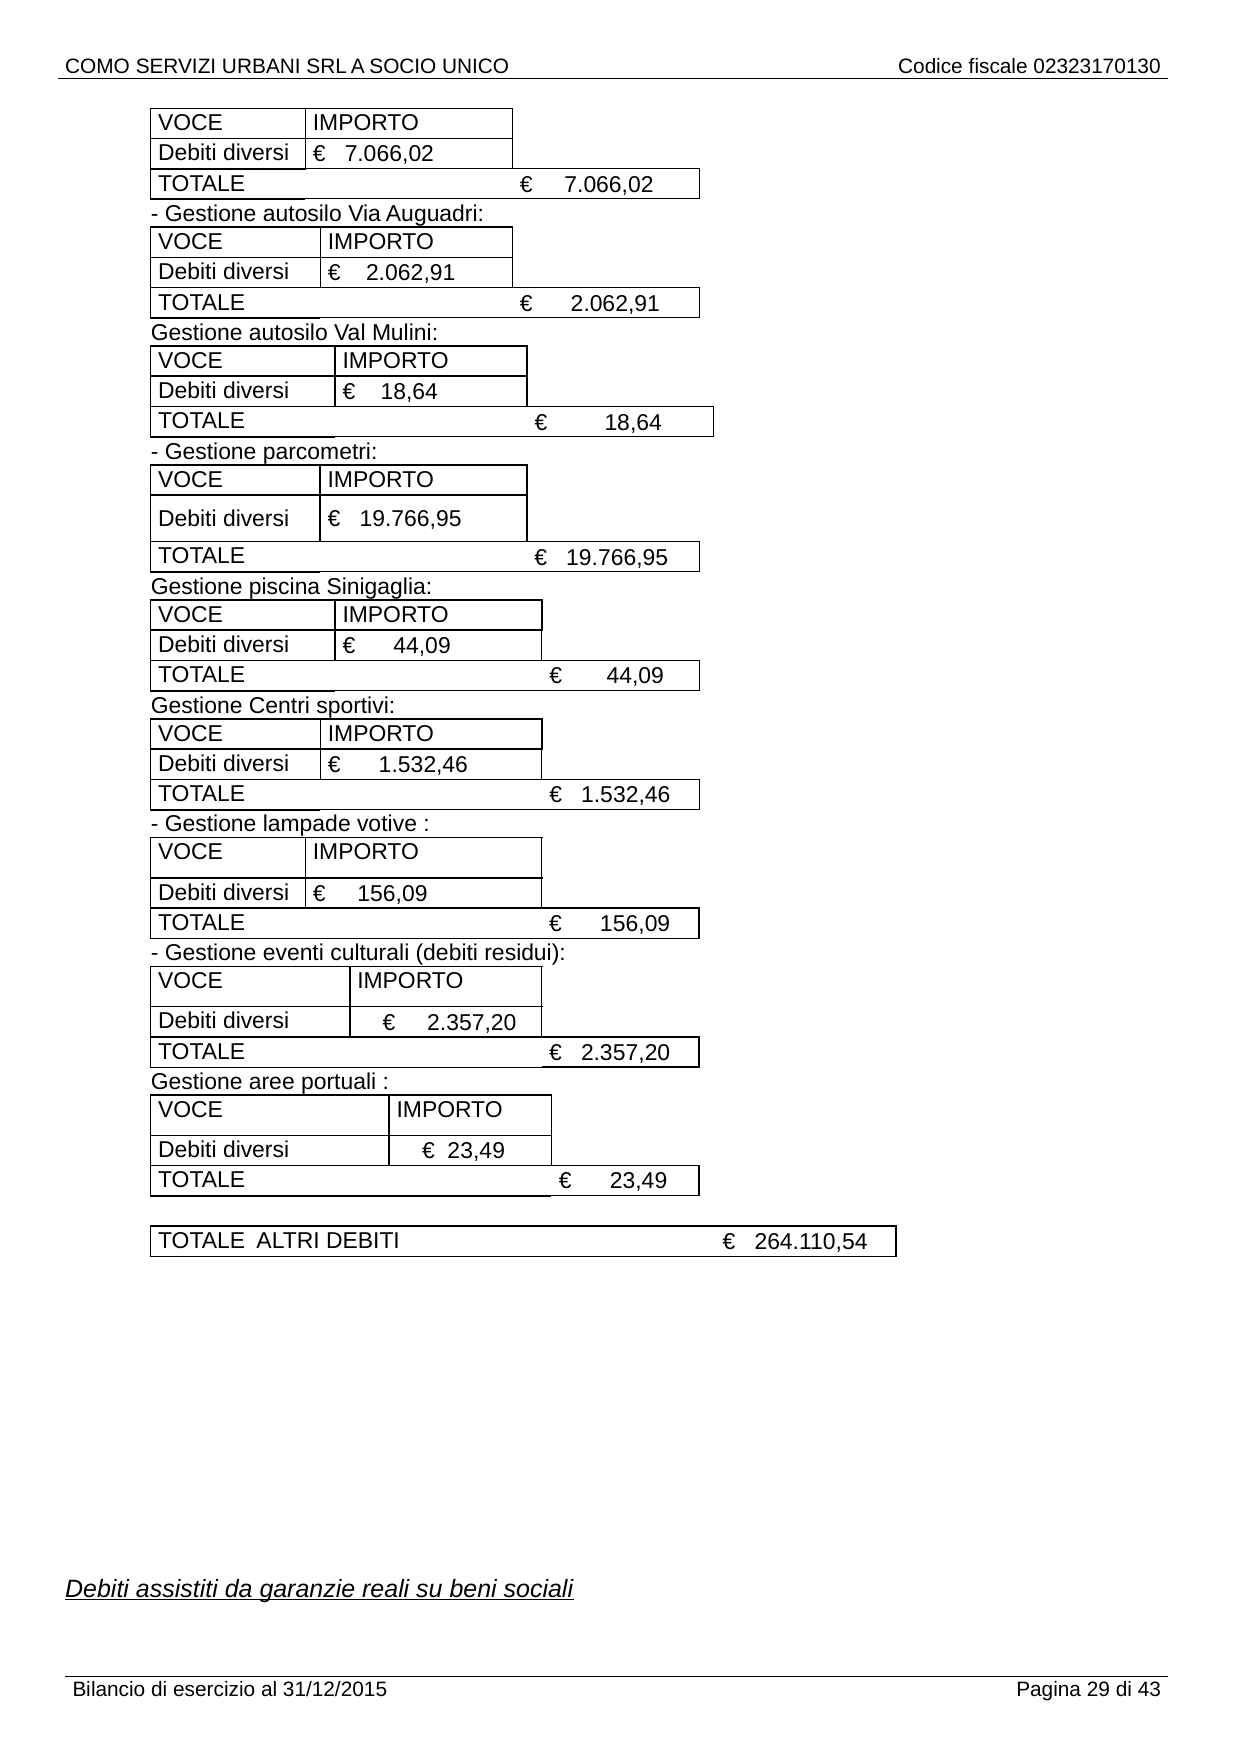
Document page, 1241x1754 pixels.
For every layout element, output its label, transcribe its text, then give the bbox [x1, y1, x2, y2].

text Debiti assistiti da garanzie reali su beni sociali [65, 1573, 1175, 1602]
table_cell [335, 407, 527, 436]
table_header IMPORTO [306, 109, 512, 138]
table_header [543, 718, 699, 748]
table_cell [320, 780, 542, 809]
table_cell TOTALE [151, 909, 305, 938]
table_cell [305, 909, 542, 938]
table_header [542, 837, 699, 877]
table_cell Debiti diversi [151, 750, 320, 778]
table_header [513, 226, 699, 257]
table_header VOCE [151, 1096, 388, 1134]
table_cell TOTALE [151, 542, 320, 571]
table_cell € 44,09 [336, 631, 541, 660]
table_header IMPORTO [306, 838, 541, 877]
table_cell € 19.766,95 [527, 542, 699, 571]
table_header VOCE [151, 228, 320, 257]
table_cell € 44,09 [542, 661, 699, 690]
table_cell TOTALE [151, 1166, 389, 1195]
table_cell [320, 542, 527, 571]
table_cell € 18,64 [527, 407, 713, 436]
table_header IMPORTO [321, 466, 526, 494]
table_cell [513, 257, 699, 287]
table_cell € 2.062,91 [321, 258, 512, 287]
table_cell € 2.357,20 [542, 1038, 698, 1066]
table_cell TOTALE [151, 288, 320, 317]
table_header VOCE [151, 601, 334, 629]
table_cell TOTALE [151, 407, 335, 436]
table_header IMPORTO [390, 1096, 551, 1134]
table_header TOTALE ALTRI DEBITI [151, 1227, 438, 1256]
table_header € 264.110,54 [715, 1227, 895, 1256]
table_cell [542, 1006, 699, 1036]
table_cell [542, 629, 699, 660]
table_header IMPORTO [336, 347, 526, 375]
table_header [528, 464, 699, 494]
table_header [552, 1094, 699, 1134]
table_header [543, 599, 699, 629]
table_header [542, 966, 699, 1006]
table_cell TOTALE [151, 170, 305, 198]
table_cell [542, 877, 699, 907]
table_cell € 156,09 [542, 909, 698, 938]
table_cell TOTALE [151, 661, 335, 690]
table_cell Debiti diversi [151, 496, 319, 541]
table_cell € 18,64 [336, 377, 526, 406]
table_header - Gestione autosilo Via Auguadri: Gestione autosilo Val Mulini: - Gestione parcometri: Gestione piscina Sinigaglia: Gestione Centri sportivi: - Gestione lampade votive : - Gestione eventi culturali (debiti residui): Gestione aree portuali : [143, 108, 1097, 1315]
table_cell Debiti diversi [151, 1136, 388, 1165]
table_header VOCE [151, 838, 305, 877]
table_cell € 156,09 [306, 879, 541, 907]
table_cell [350, 1038, 542, 1066]
table_cell [528, 494, 699, 541]
table_cell [389, 1166, 551, 1195]
table_cell Debiti diversi [151, 258, 320, 287]
table_header [528, 345, 714, 375]
table_header VOCE [151, 967, 349, 1006]
table_cell [552, 1135, 699, 1165]
table_header [438, 1227, 715, 1256]
table_cell Debiti diversi [151, 377, 334, 406]
table_header VOCE [151, 720, 320, 748]
table_cell € 7.066,02 [306, 139, 512, 168]
table_cell € 23,49 [551, 1166, 698, 1195]
table_cell TOTALE [151, 780, 320, 809]
table_cell [305, 169, 512, 198]
table_cell [513, 138, 699, 168]
table_header VOCE [151, 109, 305, 138]
table_cell Debiti diversi [151, 1007, 349, 1036]
table_cell Debiti diversi [151, 139, 305, 168]
table_cell € 7.066,02 [512, 169, 699, 198]
table_header IMPORTO [351, 967, 541, 1006]
table_cell € 2.062,91 [512, 288, 699, 317]
table_cell € 2.357,20 [351, 1007, 541, 1036]
table_cell Debiti diversi [151, 879, 305, 907]
table_cell € 1.532,46 [542, 780, 699, 809]
table_cell [320, 288, 512, 317]
table_header IMPORTO [336, 601, 541, 629]
table_header VOCE [151, 347, 334, 375]
table_cell € 19.766,95 [321, 496, 526, 541]
table_cell TOTALE [151, 1038, 350, 1066]
table_cell Debiti diversi [151, 631, 334, 660]
table_cell € 23,49 [390, 1136, 551, 1165]
table_header [513, 108, 699, 138]
table_cell [542, 748, 699, 778]
table_header IMPORTO [321, 720, 541, 748]
table_header IMPORTO [321, 228, 512, 257]
table_cell [335, 661, 542, 690]
table_cell [528, 375, 714, 406]
table_cell € 1.532,46 [321, 750, 541, 778]
table_header VOCE [151, 466, 319, 494]
